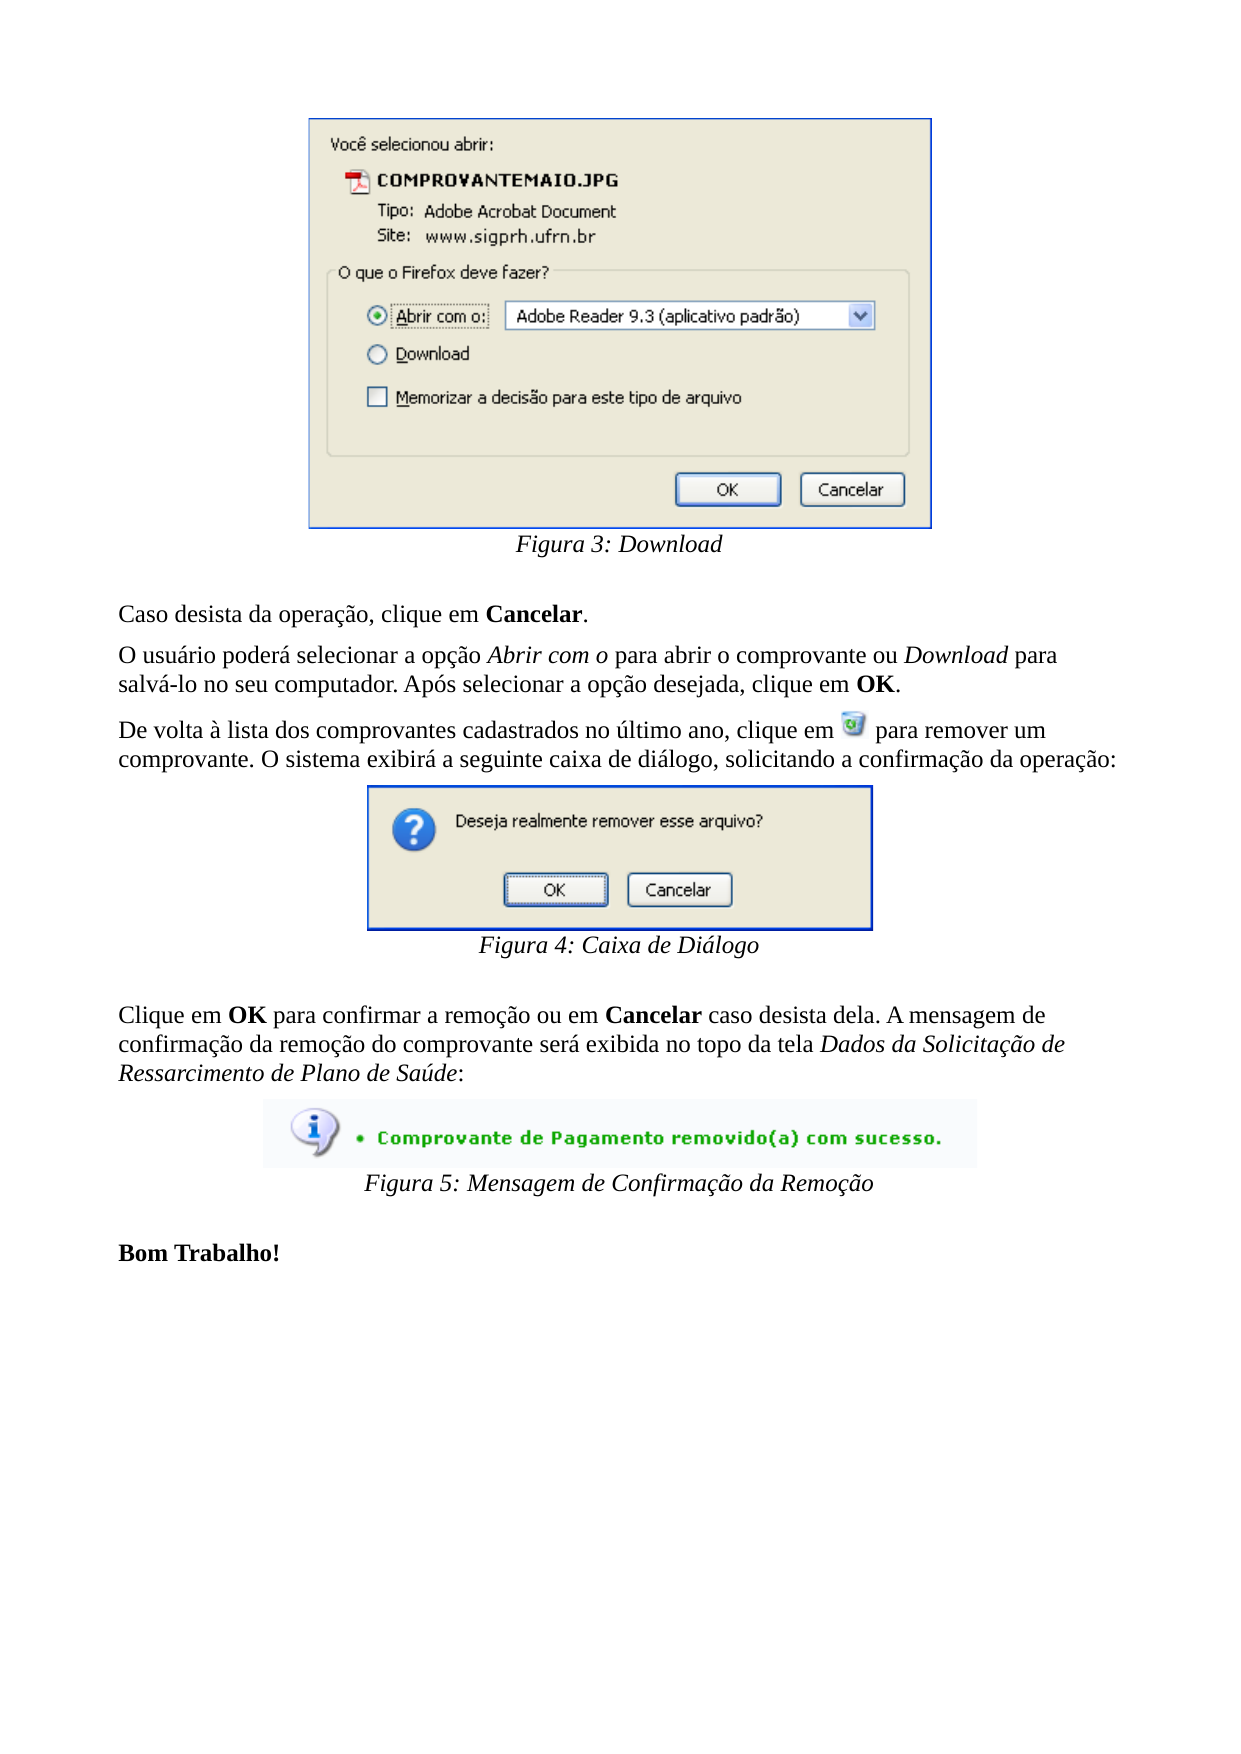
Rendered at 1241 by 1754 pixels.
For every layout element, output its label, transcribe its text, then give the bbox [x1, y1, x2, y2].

text Clique em OK para confirmar a remoção ou em Cancelar caso desista dela. A mensagem de confirmação da remoção do comprovante será exibida no topo da tela Dados da Solicitação de Ressarcimento de Plano de Saúde: [118, 1000, 1122, 1087]
text Caso desista da operação, clique em Cancelar. [118, 599, 1122, 628]
text De volta à lista dos comprovantes cadastrados no último ano, clique em para remover um comprovante. O sistema exibirá a seguinte caixa de diálogo, solicitando a confirmação da operação: [118, 710, 1122, 773]
picture [308, 118, 932, 529]
picture [840, 710, 869, 739]
picture [367, 785, 874, 931]
text O usuário poderá selecionar a opção Abrir com o para abrir o comprovante ou Download para salvá-lo no seu computador. Após selecionar a opção desejada, clique em OK. [118, 640, 1122, 698]
text Figura 4: Caixa de Diálogo [367, 931, 873, 959]
picture [263, 1099, 978, 1168]
text Figura 5: Mensagem de Confirmação da Remoção [263, 1168, 977, 1197]
text Bom Trabalho! [118, 1238, 1122, 1267]
text Figura 3: Download [308, 529, 932, 558]
